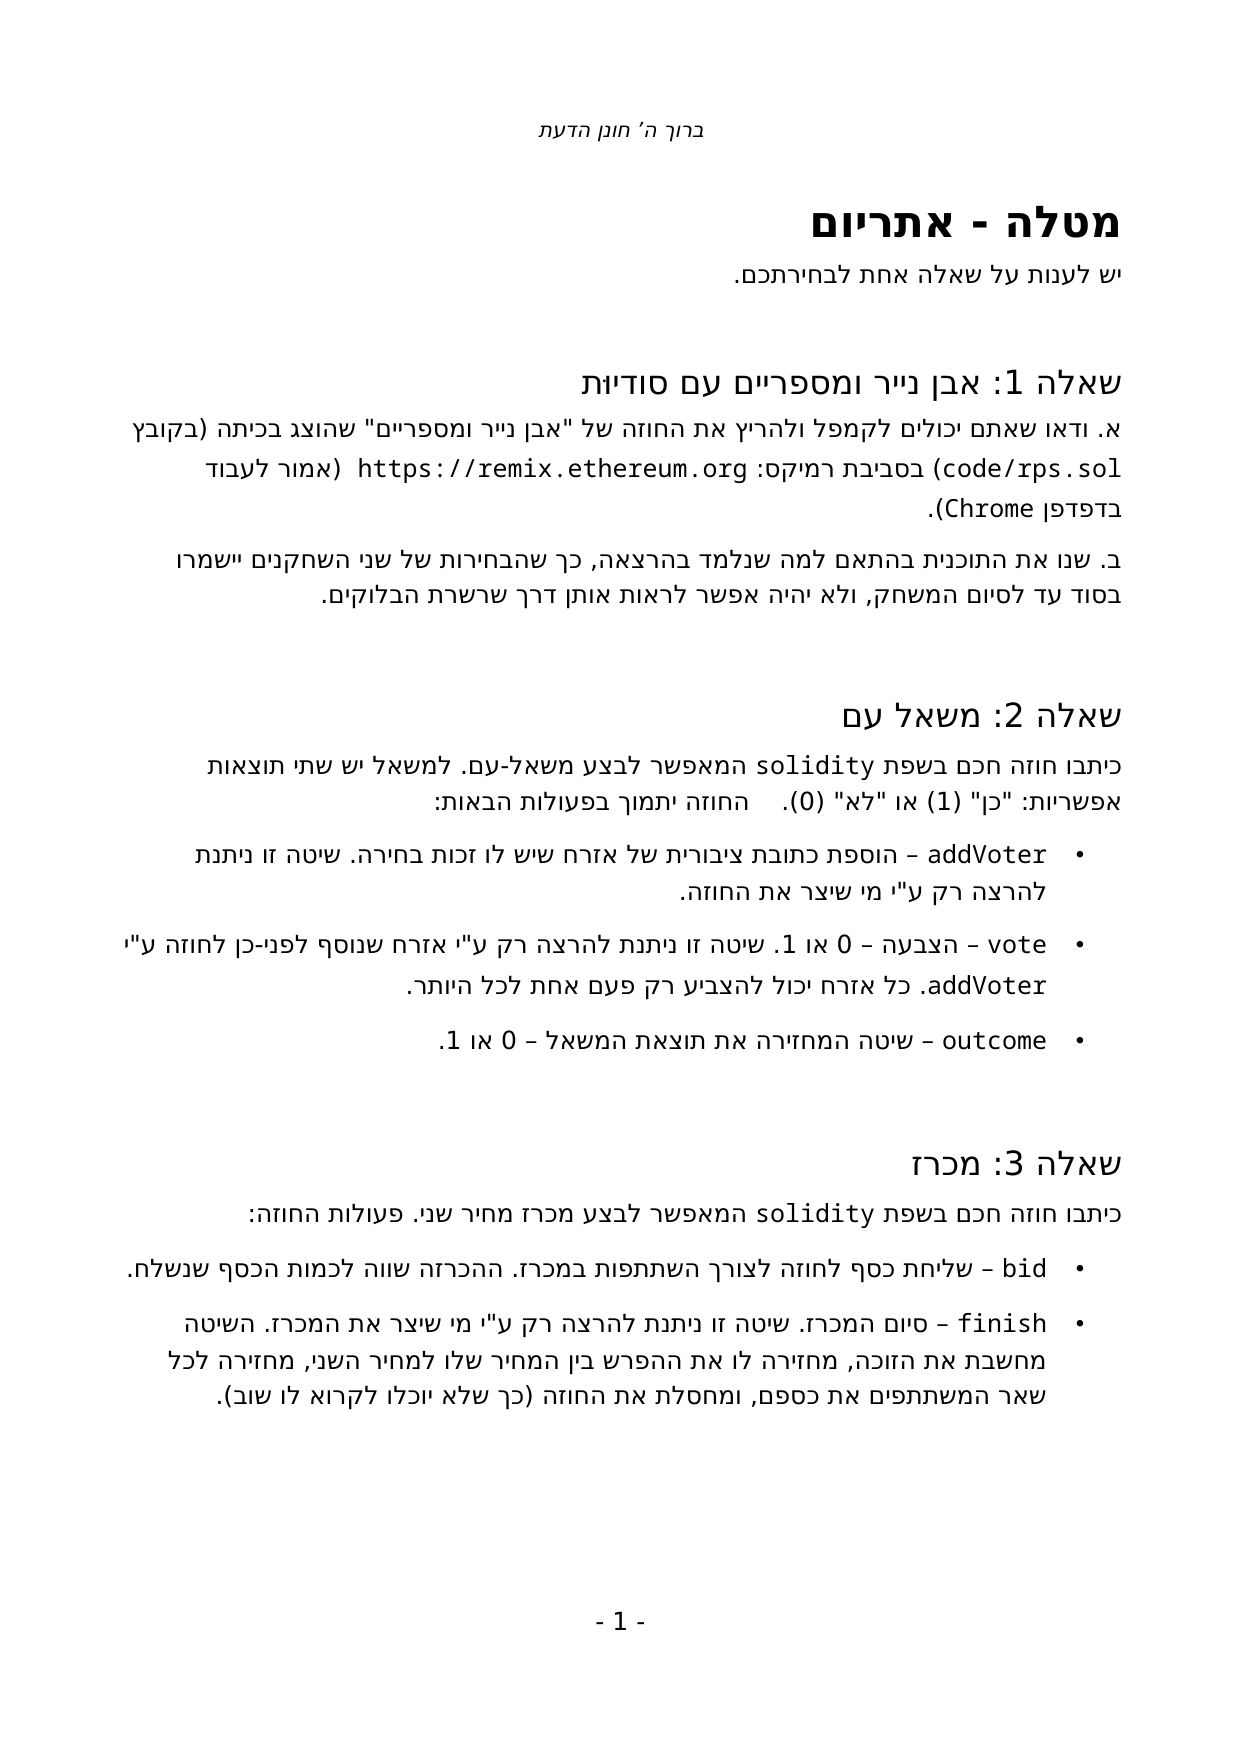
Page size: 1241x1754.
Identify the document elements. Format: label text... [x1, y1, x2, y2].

list outcome – שיטה המחזירה את תוצאת המשאל – 0 או 1. [118, 1023, 1084, 1057]
subtitle שאלה 1: אבן נייר ומספריים עם סודיוּת [118, 363, 1122, 402]
text יש לענות על שאלה אחת לבחירתכם. [118, 260, 1122, 289]
text כיתבו חוזה חכם בשפת solidity המאפשר לבצע משאל-עם. למשאל יש שתי תוצאות אפשריות: "כן" (1) או "לא" (0). החוזה יתמוך בפעולות הבאות: [118, 747, 1122, 817]
text א. ודאו שאתם יכולים לקמפל ולהריץ את החוזה של "אבן נייר ומספריים" שהוצג בכיתה (בקובץ code/rps.sol) בסביבת רמיקס: https://remix.ethereum.org (אמור לעבוד בדפדפן Chrome). [118, 414, 1122, 524]
subtitle שאלה 2: משאל עם [118, 696, 1122, 735]
text ב. שנו את התוכנית בהתאם למה שנלמד בהרצאה, כך שהבחירות של שני השחקנים יישמרו בסוד עד לסיום המשחק, ולא יהיה אפשר לראות אותן דרך שרשרת הבלוקים. [118, 546, 1122, 610]
subtitle מטלה - אתריום [118, 197, 1122, 248]
list bid – שליחת כסף לחוזה לצורך השתתפות במכרז. ההכרזה שווה לכמות הכסף שנשלח. [118, 1251, 1084, 1285]
list finish – סיום המכרז. שיטה זו ניתנת להרצה רק ע"י מי שיצר את המכרז. השיטה מחשבת את הזוכה, מחזירה לו את ההפרש בין המחיר שלו למחיר השני, מחזירה לכל שאר המשתתפים את כספם, ומחסלת את החוזה (כך שלא יוכלו לקרוא לו שוב). [118, 1306, 1084, 1410]
subtitle שאלה 3: מכרז [118, 1144, 1122, 1183]
list addVoter – הוספת כתובת ציבורית של אזרח שיש לו זכות בחירה. שיטה זו ניתנת להרצה רק ע"י מי שיצר את החוזה. [118, 837, 1084, 906]
text כיתבו חוזה חכם בשפת solidity המאפשר לבצע מכרז מחיר שני. פעולות החוזה: [118, 1195, 1122, 1229]
list vote – הצבעה – 0 או 1. שיטה זו ניתנת להרצה רק ע"י אזרח שנוסף לפני-כן לחוזה ע"י addVoter. כל אזרח יכול להצביע רק פעם אחת לכל היותר. [118, 926, 1084, 1001]
